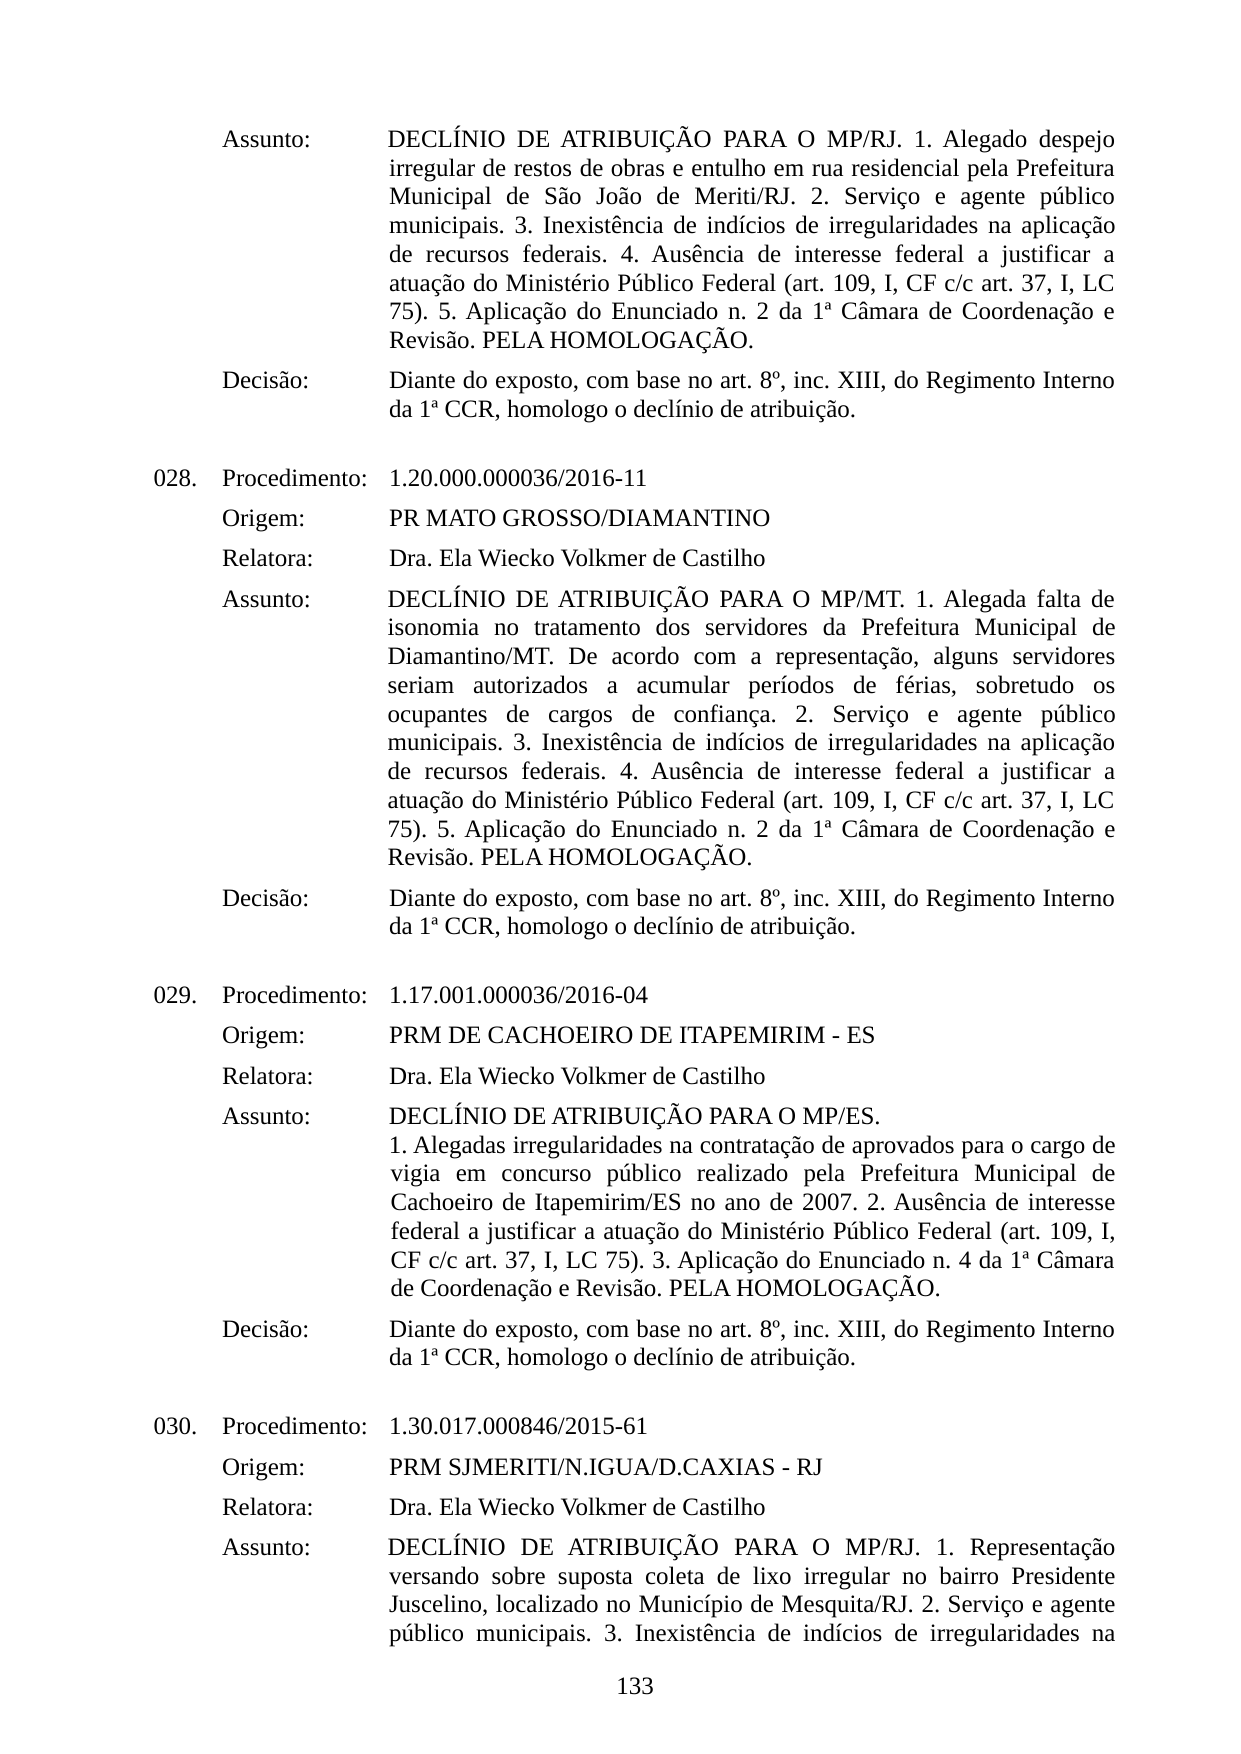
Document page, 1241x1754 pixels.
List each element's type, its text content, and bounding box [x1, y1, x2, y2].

table_cell Relatora: [216, 1486, 383, 1526]
table_cell DECLÍNIO DE ATRIBUIÇÃO PARA O MP/ES. 1. Alegadas irregularidades na contratação de aprovados para o cargo de vigia em concurso público realizado pela Prefeitura Municipal de Cachoeiro de Itapemirim/ES no ano de 2007. 2. Ausência de interesse federal a justificar a atuação do Ministério Público Federal (art. 109, I, CF c/c art. 37, I, LC 75). 3. Aplicação do Enunciado n. 4 da 1ª Câmara de Coordenação e Revisão. PELA HOMOLOGAÇÃO. [383, 1095, 1122, 1308]
table_cell Decisão: [216, 360, 383, 428]
table_cell Origem: [216, 1446, 383, 1486]
table_cell [148, 118, 216, 359]
table_cell PRM DE CACHOEIRO DE ITAPEMIRIM - ES [383, 1015, 1122, 1055]
table_cell Relatora: [216, 1055, 383, 1095]
table_cell PRM SJMERITI/N.IGUA/D.CAXIAS - RJ [383, 1446, 1122, 1486]
table_cell Dra. Ela Wiecko Volkmer de Castilho [383, 538, 1122, 578]
table_cell [148, 538, 216, 578]
table_cell [148, 877, 216, 946]
table_cell [148, 498, 216, 538]
table_cell [148, 1308, 216, 1377]
table_cell Diante do exposto, com base no art. 8º, inc. XIII, do Regimento Interno da 1ª CCR, homologo o declínio de atribuição. [383, 877, 1122, 946]
table_header 030. [148, 1406, 216, 1446]
table_cell PR MATO GROSSO/DIAMANTINO [383, 498, 1122, 538]
table_cell Relatora: [216, 538, 383, 578]
table_cell [148, 1486, 216, 1526]
table_header Procedimento: [216, 457, 383, 497]
table_header 1.17.001.000036/2016-04 [383, 975, 1122, 1015]
table_cell Assunto: [216, 118, 383, 359]
table_cell Assunto: [216, 1526, 383, 1653]
table_cell DECLÍNIO DE ATRIBUIÇÃO PARA O MP/RJ. 1. Alegado despejo irregular de restos de obras e entulho em rua residencial pela Prefeitura Municipal de São João de Meriti/RJ. 2. Serviço e agente público municipais. 3. Inexistência de indícios de irregularidades na aplicação de recursos federais. 4. Ausência de interesse federal a justificar a atuação do Ministério Público Federal (art. 109, I, CF c/c art. 37, I, LC 75). 5. Aplicação do Enunciado n. 2 da 1ª Câmara de Coordenação e Revisão. PELA HOMOLOGAÇÃO. [383, 118, 1122, 359]
table_cell Assunto: [216, 1095, 383, 1308]
table_cell [148, 578, 216, 877]
table_cell DECLÍNIO DE ATRIBUIÇÃO PARA O MP/RJ. 1. Representação versando sobre suposta coleta de lixo irregular no bairro Presidente Juscelino, localizado no Município de Mesquita/RJ. 2. Serviço e agente público municipais. 3. Inexistência de indícios de irregularidades na [383, 1526, 1122, 1653]
table_cell Dra. Ela Wiecko Volkmer de Castilho [383, 1486, 1122, 1526]
table_header Procedimento: [216, 975, 383, 1015]
table_cell Origem: [216, 1015, 383, 1055]
table_cell Decisão: [216, 877, 383, 946]
table_cell Assunto: [216, 578, 383, 877]
table_cell [148, 1055, 216, 1095]
table_cell Dra. Ela Wiecko Volkmer de Castilho [383, 1055, 1122, 1095]
table_cell [148, 1015, 216, 1055]
table_header 028. [148, 457, 216, 497]
table_header Procedimento: [216, 1406, 383, 1446]
table_cell Decisão: [216, 1308, 383, 1377]
table_cell [148, 1446, 216, 1486]
table_header 029. [148, 975, 216, 1015]
table_cell [148, 1095, 216, 1308]
table_cell Diante do exposto, com base no art. 8º, inc. XIII, do Regimento Interno da 1ª CCR, homologo o declínio de atribuição. [383, 360, 1122, 428]
table_cell Diante do exposto, com base no art. 8º, inc. XIII, do Regimento Interno da 1ª CCR, homologo o declínio de atribuição. [383, 1308, 1122, 1377]
table_cell DECLÍNIO DE ATRIBUIÇÃO PARA O MP/MT. 1. Alegada falta de isonomia no tratamento dos servidores da Prefeitura Municipal de Diamantino/MT. De acordo com a representação, alguns servidores seriam autorizados a acumular períodos de férias, sobretudo os ocupantes de cargos de confiança. 2. Serviço e agente público municipais. 3. Inexistência de indícios de irregularidades na aplicação de recursos federais. 4. Ausência de interesse federal a justificar a atuação do Ministério Público Federal (art. 109, I, CF c/c art. 37, I, LC 75). 5. Aplicação do Enunciado n. 2 da 1ª Câmara de Coordenação e Revisão. PELA HOMOLOGAÇÃO. [383, 578, 1122, 877]
table_cell Origem: [216, 498, 383, 538]
table_header 1.30.017.000846/2015-61 [383, 1406, 1122, 1446]
table_header 1.20.000.000036/2016-11 [383, 457, 1122, 497]
table_cell [148, 360, 216, 428]
table_cell [148, 1526, 216, 1653]
